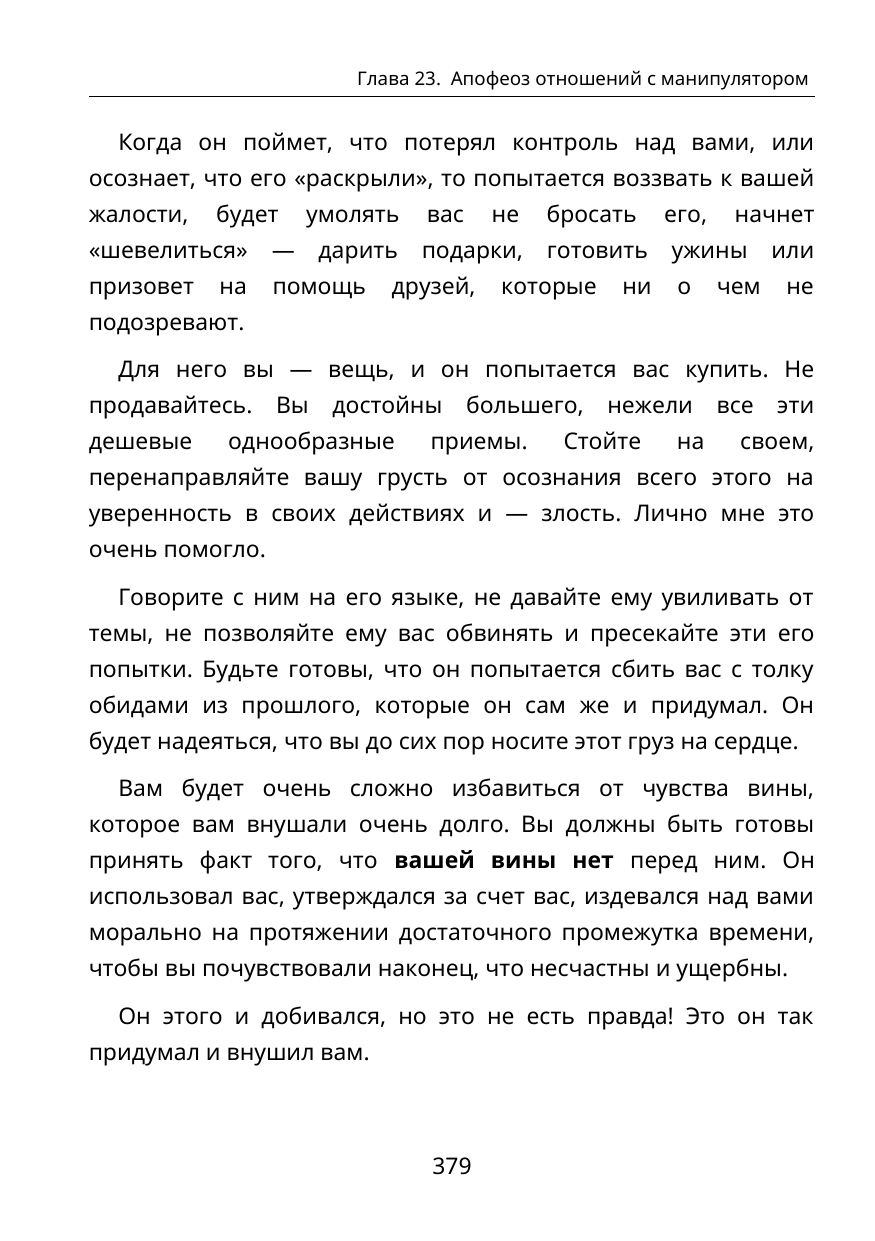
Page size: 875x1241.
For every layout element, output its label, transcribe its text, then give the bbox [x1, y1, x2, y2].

text Для него вы — вещь, и он попытается вас купить. Не продавайтесь. Вы достойны большего, нежели все эти дешевые однообразные приемы. Стойте на своем, перенаправляйте вашу грусть от осознания всего этого на уверенность в своих действиях и — злость. Лично мне это очень помогло. [88, 353, 815, 564]
text Говорите с ним на его языке, не давайте ему увиливать от темы, не позволяйте ему вас обвинять и пресекайте эти его попытки. Будьте готовы, что он попытается сбить вас с толку обидами из прошлого, которые он сам же и придумал. Он будет надеяться, что вы до сих пор носите этот груз на сердце. [88, 581, 815, 756]
text Вам будет очень сложно избавиться от чувства вины, которое вам внушали очень долго. Вы должны быть готовы принять факт того, что вашей вины нет перед ним. Он использовал вас, утверждался за счет вас, издевался над вами морально на протяжении достаточного промежутка времени, чтобы вы почувствовали наконец, что несчастны и ущербны. [88, 772, 815, 983]
text Он этого и добивался, но это не есть правда! Это он так придумал и внушил вам. [88, 1000, 815, 1067]
text Когда он поймет, что потерял контроль над вами, или осознает, что его «раскрыли», то попытается воззвать к вашей жалости, будет умолять вас не бросать его, начнет «шевелиться» — дарить подарки, готовить ужины или призовет на помощь друзей, которые ни о чем не подозревают. [88, 126, 815, 337]
